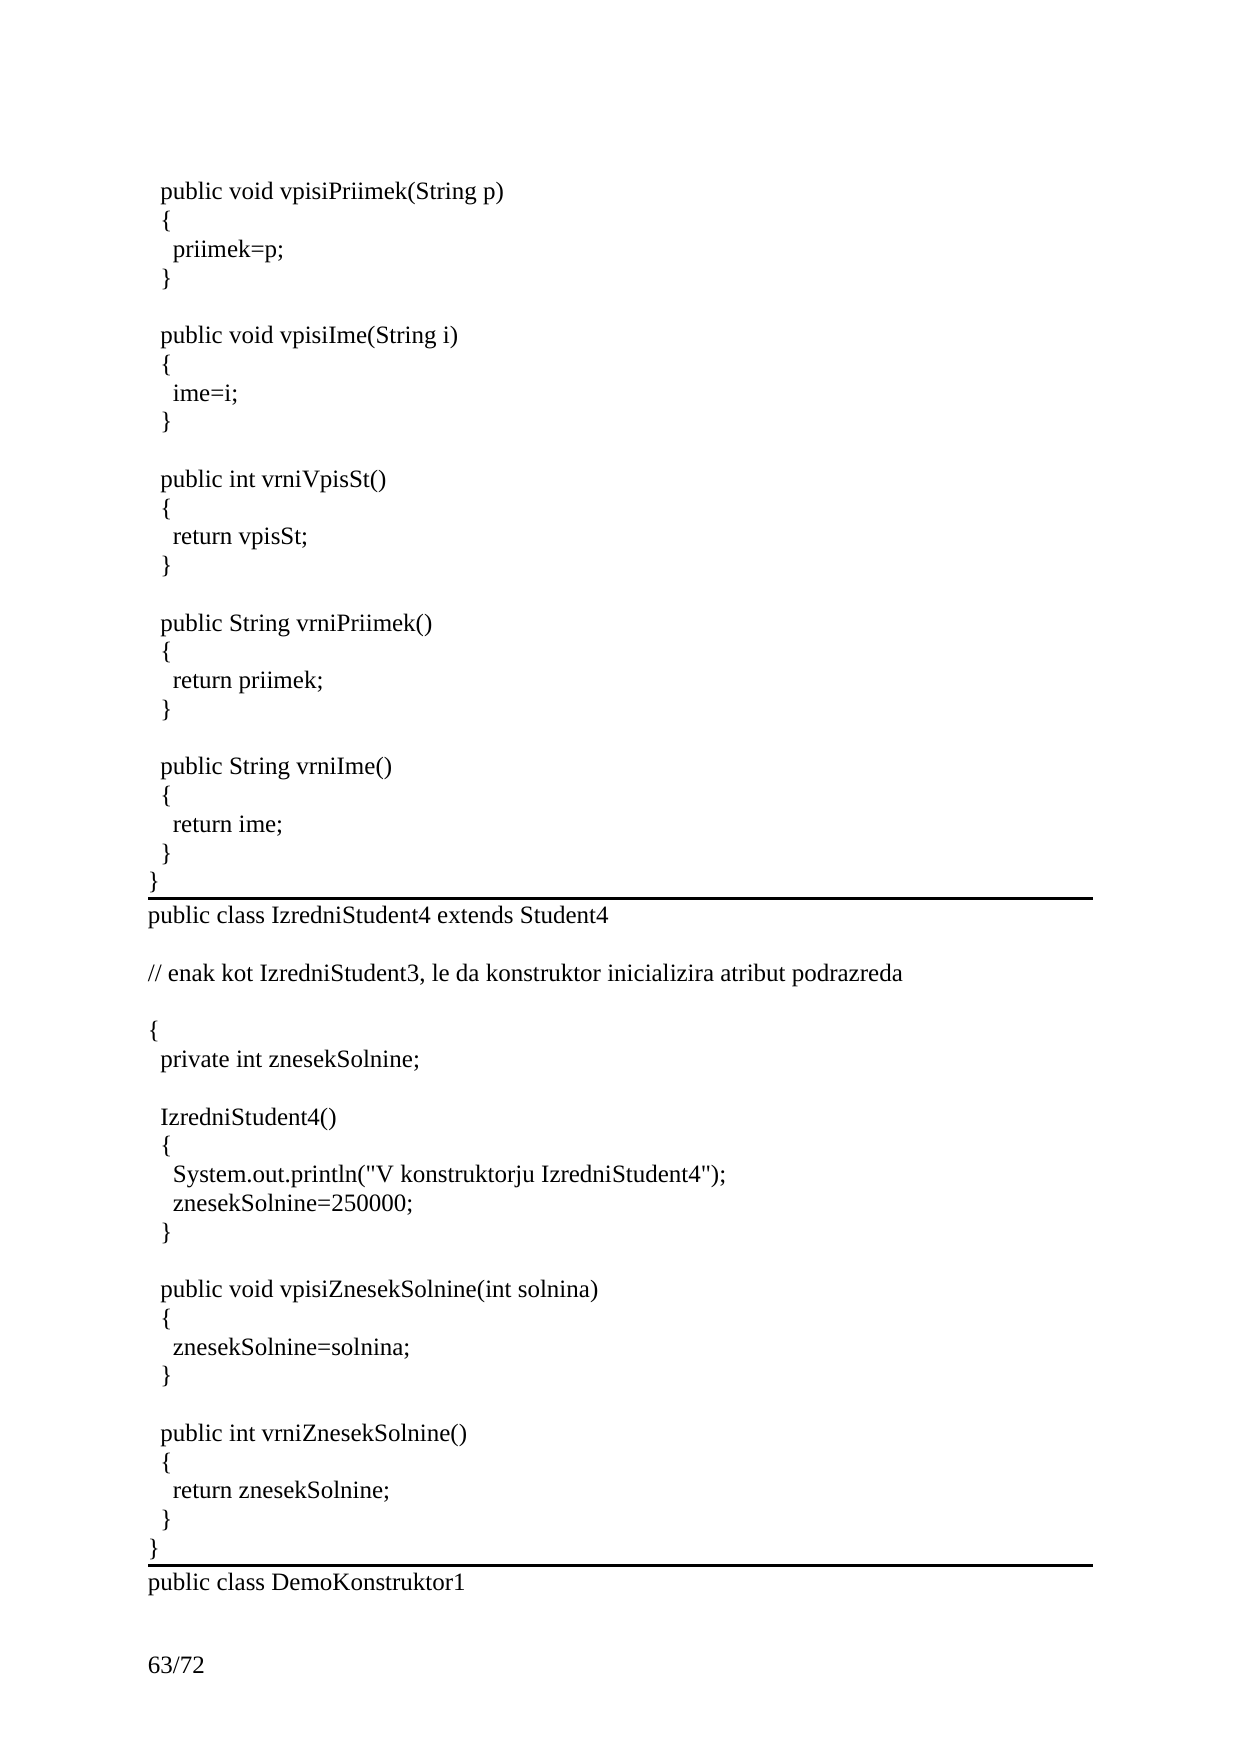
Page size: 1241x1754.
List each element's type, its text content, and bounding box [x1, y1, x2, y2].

text znesekSolnine=solnina; [148, 1332, 1093, 1360]
text } [148, 1360, 1093, 1389]
text public String vrniPriimek() [148, 608, 1093, 636]
text znesekSolnine=250000; [148, 1188, 1093, 1217]
text { [148, 1130, 1093, 1159]
text return znesekSolnine; [148, 1475, 1093, 1504]
text { [148, 1015, 1093, 1044]
text public String vrniIme() [148, 751, 1093, 780]
text } [148, 1504, 1093, 1533]
text return priimek; [148, 665, 1093, 694]
text return vpisSt; [148, 521, 1093, 550]
text public void vpisiIme(String i) [148, 320, 1093, 349]
text public void vpisiZnesekSolnine(int solnina) [148, 1274, 1093, 1303]
text } [148, 1533, 1093, 1564]
text IzredniStudent4() [148, 1102, 1093, 1130]
text { [148, 493, 1093, 521]
text } [148, 1217, 1093, 1245]
text } [148, 838, 1093, 866]
text { [148, 780, 1093, 809]
text } [148, 694, 1093, 723]
text public void vpisiPriimek(String p) [148, 176, 1093, 205]
text // enak kot IzredniStudent3, le da konstruktor inicializira atribut podrazreda [148, 958, 1093, 987]
text } [148, 406, 1093, 435]
text { [148, 205, 1093, 234]
text public int vrniVpisSt() [148, 464, 1093, 493]
text ime=i; [148, 378, 1093, 406]
text } [148, 263, 1093, 291]
text return ime; [148, 809, 1093, 838]
text { [148, 636, 1093, 665]
text public class IzredniStudent4 extends Student4 [148, 900, 1093, 929]
text { [148, 1303, 1093, 1332]
text } [148, 866, 1093, 897]
text public class DemoKonstruktor1 [148, 1567, 1093, 1596]
text priimek=p; [148, 234, 1093, 263]
text System.out.println("V konstruktorju IzredniStudent4"); [148, 1159, 1093, 1188]
text } [148, 550, 1093, 579]
text private int znesekSolnine; [148, 1044, 1093, 1073]
text { [148, 1447, 1093, 1475]
text { [148, 349, 1093, 378]
text public int vrniZnesekSolnine() [148, 1418, 1093, 1447]
